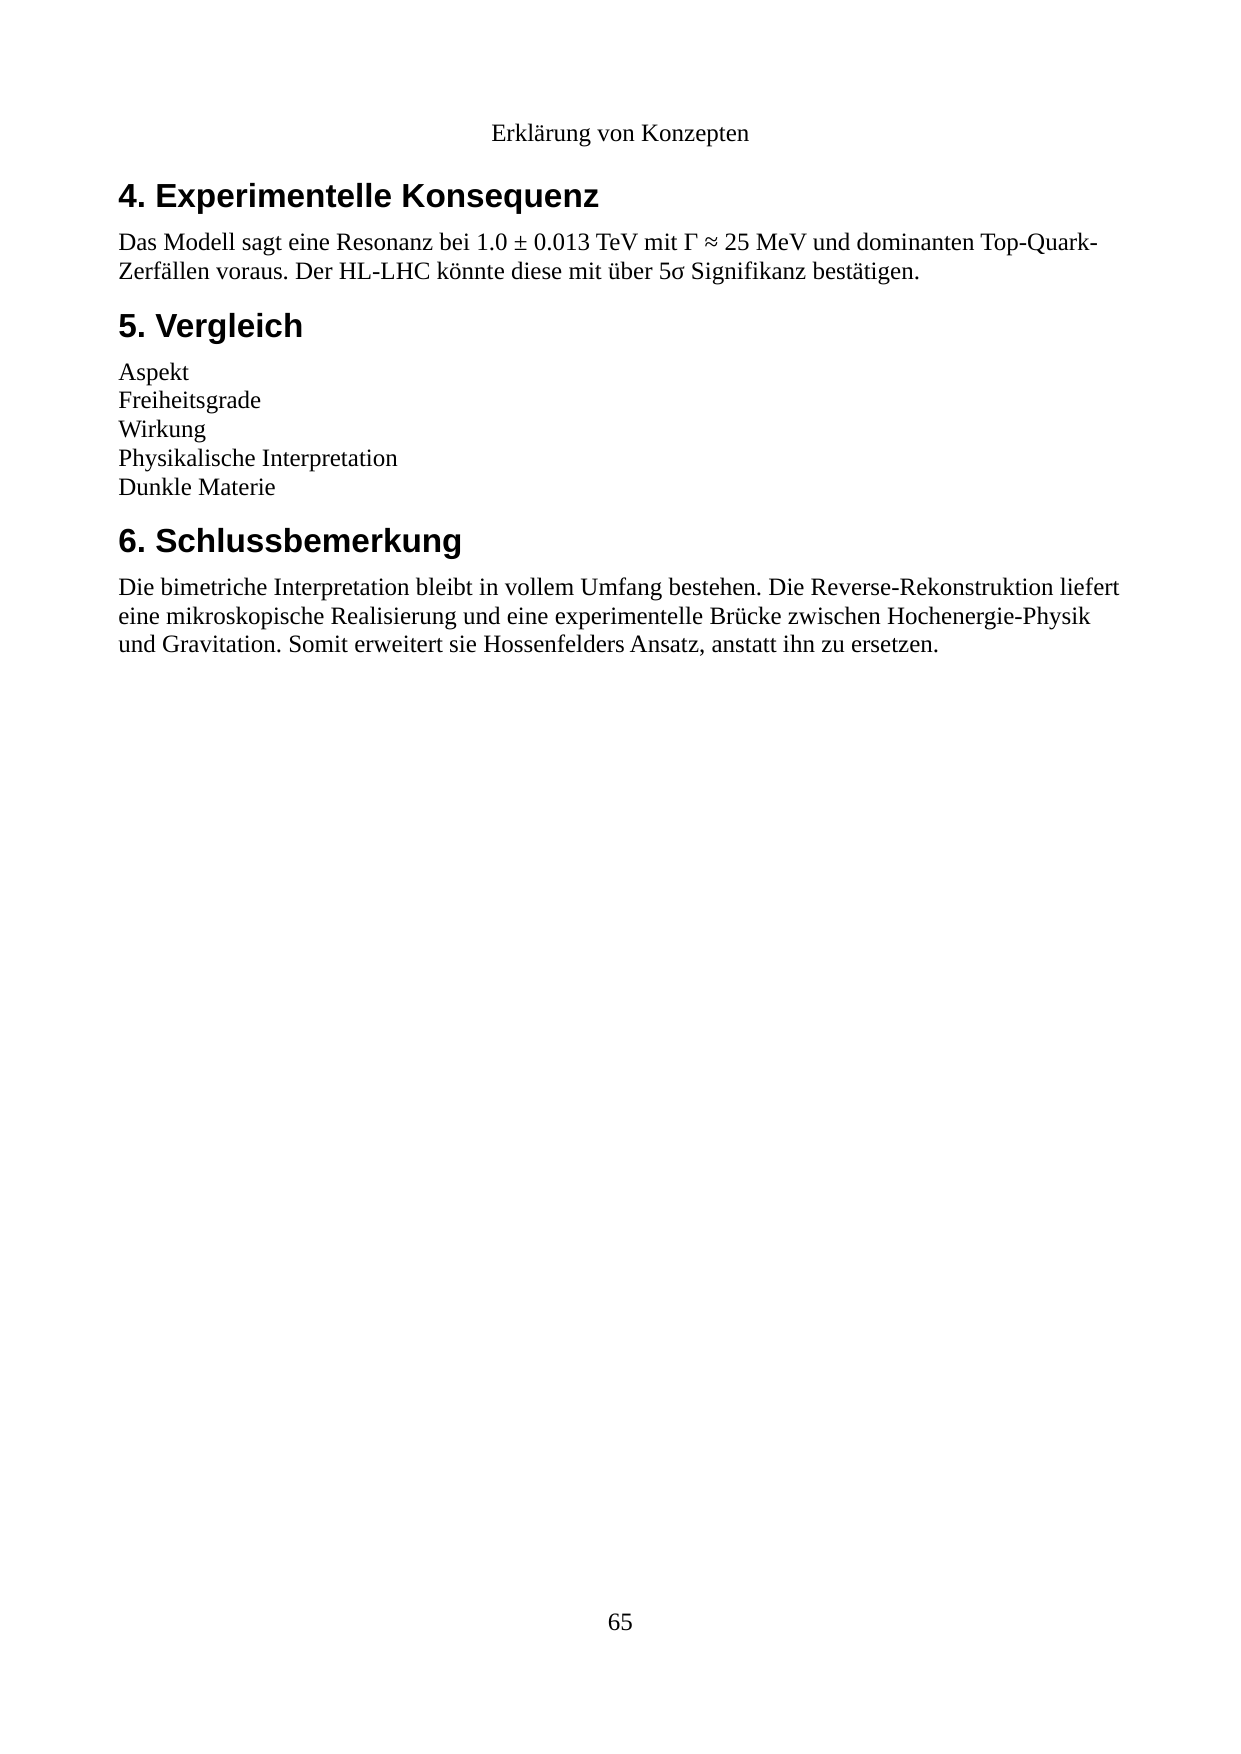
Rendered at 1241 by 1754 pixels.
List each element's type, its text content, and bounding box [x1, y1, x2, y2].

subtitle 5. Vergleich [118, 306, 1122, 344]
table_cell Freiheitsgrade [118, 385, 1122, 414]
subtitle 6. Schlussbemerkung [118, 521, 1122, 559]
text Das Modell sagt eine Resonanz bei 1.0 ± 0.013 TeV mit Γ ≈ 25 MeV und dominanten Top-Quark-Zerfällen voraus. Der HL-LHC könnte diese mit über 5σ Signifikanz bestätigen. [118, 227, 1122, 285]
subtitle 4. Experimentelle Konsequenz [118, 176, 1122, 215]
text Die bimetriche Interpretation bleibt in vollem Umfang bestehen. Die Reverse-Rekonstruktion liefert eine mikroskopische Realisierung und eine experimentelle Brücke zwischen Hochenergie-Physik und Gravitation. Somit erweitert sie Hossenfelders Ansatz, anstatt ihn zu ersetzen. [118, 572, 1122, 658]
table_cell Dunkle Materie [118, 472, 1122, 500]
table_cell Wirkung [118, 414, 1122, 443]
table_header Aspekt [118, 357, 1122, 385]
table_cell Physikalische Interpretation [118, 443, 1122, 472]
